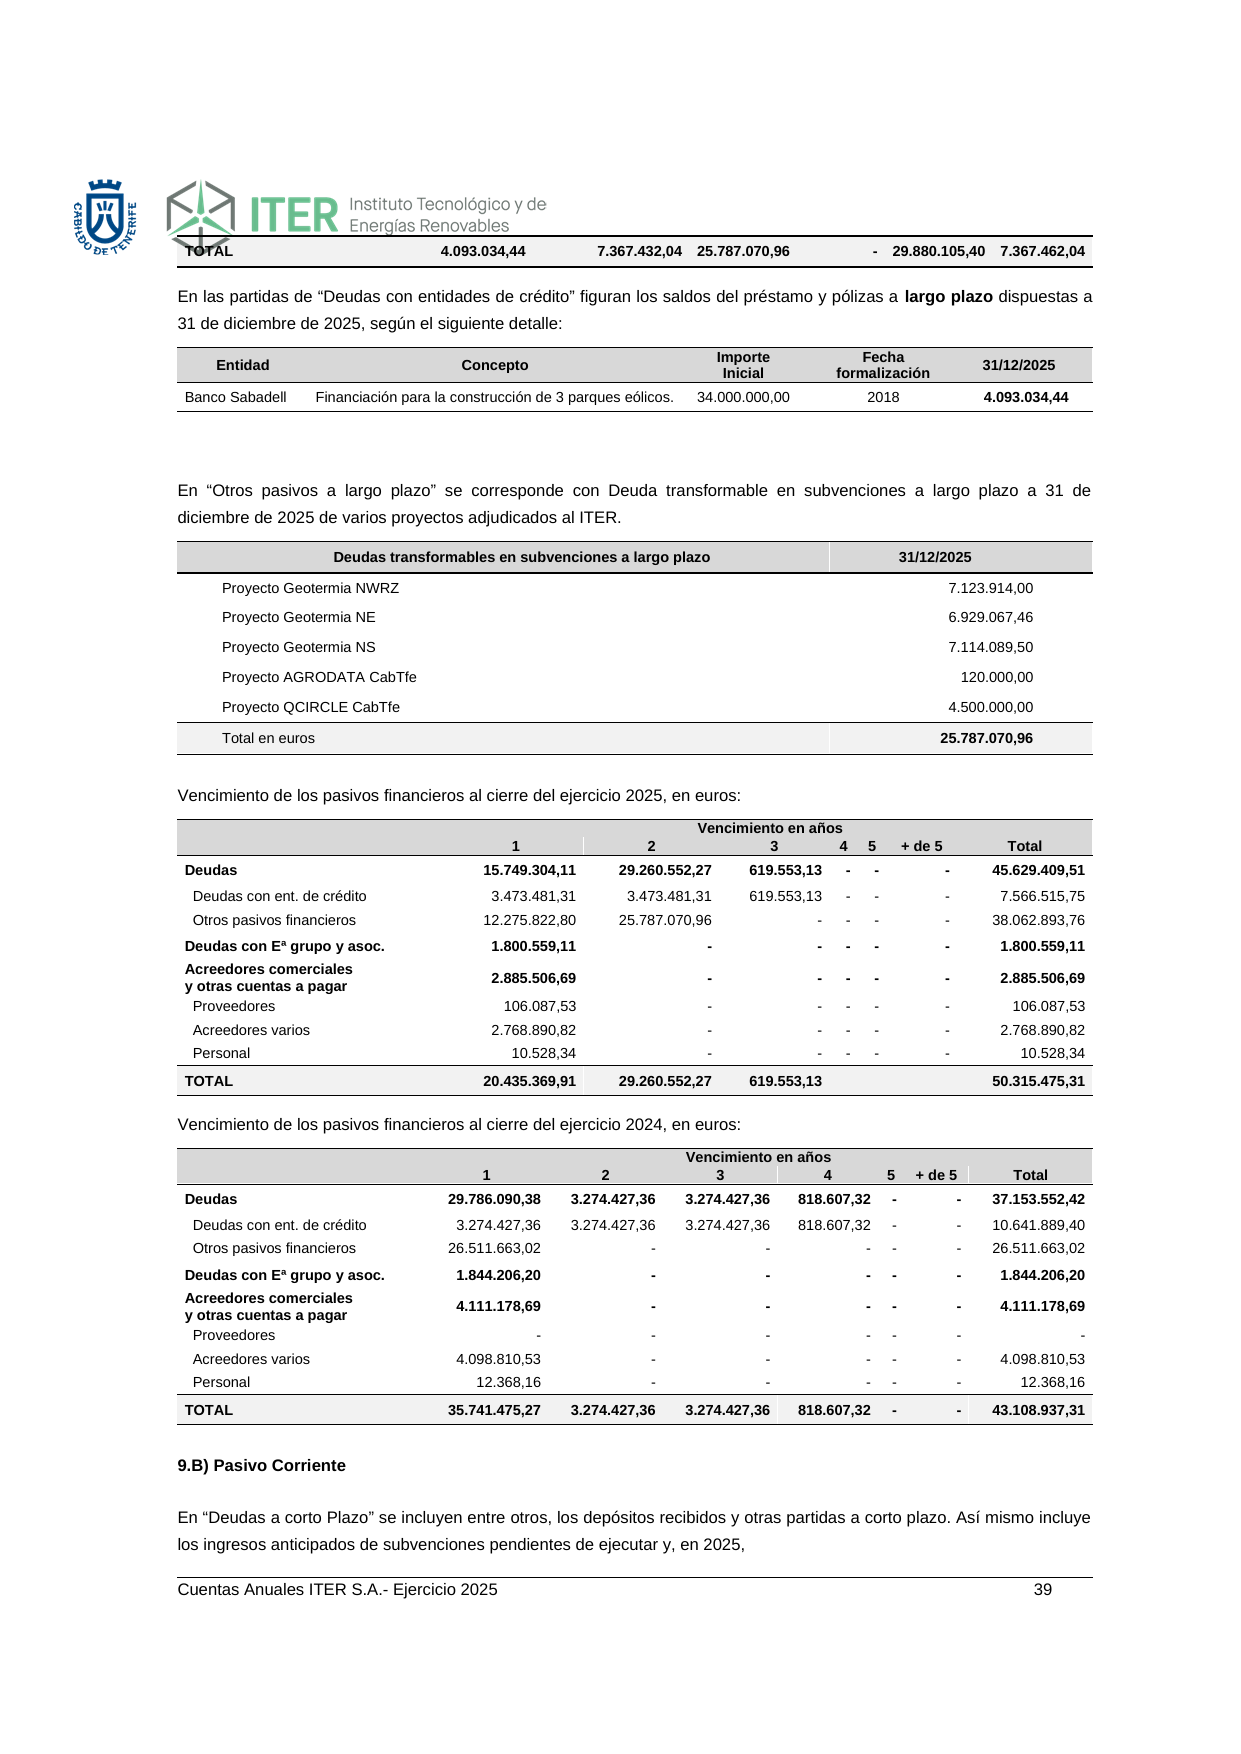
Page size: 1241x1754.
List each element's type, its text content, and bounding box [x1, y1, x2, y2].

table_cell Personal [177, 1371, 424, 1394]
table_cell Proyecto QCIRCLE CabTfe [177, 692, 829, 722]
table_cell - [858, 856, 886, 884]
table_cell - [778, 1347, 878, 1371]
table_cell 2.885.506,69 [448, 961, 583, 994]
table_cell 619.553,13 [719, 884, 829, 908]
table_cell - [829, 908, 858, 931]
table_cell 4 [778, 1166, 878, 1183]
table_cell - [878, 1260, 904, 1290]
table_cell - [778, 1237, 878, 1260]
table_cell - [548, 1347, 663, 1371]
table_header Concepto [308, 348, 682, 382]
table_cell TOTAL [177, 1395, 424, 1424]
table_cell - [878, 1237, 904, 1260]
table_cell 5 [878, 1166, 904, 1183]
table_header Vencimiento en años [424, 1149, 1092, 1166]
table_cell 4.500.000,00 [830, 692, 1092, 722]
table_cell 45.629.409,51 [957, 856, 1092, 884]
table_cell - [778, 1323, 878, 1347]
table_cell 29.260.552,27 [584, 1066, 719, 1095]
table_cell 818.607,32 [778, 1185, 878, 1213]
table_cell 38.062.893,76 [957, 908, 1092, 931]
table_cell - [886, 908, 957, 931]
text 9.B) Pasivo Corriente [177, 1450, 1092, 1477]
table_cell 3.274.427,36 [424, 1213, 548, 1237]
table_cell - [904, 1290, 968, 1323]
table_cell - [719, 908, 829, 931]
table_cell - [904, 1371, 968, 1394]
table_cell 26.511.663,02 [969, 1237, 1092, 1260]
table_cell 1.800.559,11 [448, 931, 583, 961]
table_header 31/12/2025 [830, 542, 1092, 572]
table_cell - [548, 1290, 663, 1323]
table_cell - [878, 1323, 904, 1347]
table_cell - [858, 908, 886, 931]
table_cell - [858, 931, 886, 961]
table_cell - [829, 884, 858, 908]
table_cell 2.885.506,69 [957, 961, 1092, 994]
table_cell - [548, 1260, 663, 1290]
table_cell 7.367.432,04 [533, 237, 689, 266]
table_cell - [548, 1323, 663, 1347]
table_cell - [878, 1290, 904, 1323]
table_cell Deudas con ent. de crédito [177, 884, 448, 908]
table_cell 3.274.427,36 [548, 1185, 663, 1213]
table_cell 12.368,16 [969, 1371, 1092, 1394]
table_cell [829, 1066, 858, 1095]
table_cell - [584, 995, 719, 1018]
table_cell - [878, 1371, 904, 1394]
table_cell - [719, 1018, 829, 1042]
table_cell 10.528,34 [448, 1042, 583, 1065]
table_cell - [663, 1371, 777, 1394]
table_cell 2018 [821, 383, 962, 411]
table_cell 120.000,00 [830, 662, 1092, 692]
table_cell Deudas con Eª grupo y asoc. [177, 931, 448, 961]
table_cell 4.098.810,53 [969, 1347, 1092, 1371]
table_cell Total en euros [177, 723, 829, 753]
table_cell 10.641.889,40 [969, 1213, 1092, 1237]
table_cell 619.553,13 [719, 1066, 829, 1095]
table_cell 25.787.070,96 [689, 237, 797, 266]
table_cell [177, 1166, 424, 1183]
table_cell - [858, 995, 886, 1018]
table_cell + de 5 [886, 837, 957, 855]
table_cell 3.473.481,31 [448, 884, 583, 908]
table_header [177, 1149, 424, 1166]
table_cell - [904, 1185, 968, 1213]
table_cell 818.607,32 [778, 1213, 878, 1237]
table_cell 106.087,53 [448, 995, 583, 1018]
table_cell 4.111.178,69 [424, 1290, 548, 1323]
table_cell 34.000.000,00 [682, 383, 821, 411]
table_cell - [584, 931, 719, 961]
table_cell - [858, 961, 886, 994]
table_cell TOTAL [177, 237, 376, 266]
table_cell 7.114.089,50 [830, 632, 1092, 662]
table_cell 29.880.105,40 [885, 237, 993, 266]
table_header 31/12/2025 [962, 348, 1092, 382]
table_cell 26.511.663,02 [424, 1237, 548, 1260]
table_cell - [797, 237, 885, 266]
table_cell - [904, 1213, 968, 1237]
table_cell 1.844.206,20 [969, 1260, 1092, 1290]
table_header Entidad [177, 348, 308, 382]
table_cell Proyecto Geotermia NS [177, 632, 829, 662]
table_cell Proveedores [177, 1323, 424, 1347]
table_cell 7.123.914,00 [830, 574, 1092, 602]
table_header Vencimiento en años [448, 820, 1092, 837]
text En “Deudas a corto Plazo” se incluyen entre otros, los depósitos recibidos y otras partidas a corto plazo. Así mismo incluye los ingresos anticipados de subvenciones pendientes de ejecutar y, en 2025, [177, 1502, 1092, 1556]
table_cell - [663, 1237, 777, 1260]
table_cell Deudas con Eª grupo y asoc. [177, 1260, 424, 1290]
table_cell [177, 837, 448, 855]
table_cell 7.367.462,04 [993, 237, 1092, 266]
table_cell 2.768.890,82 [448, 1018, 583, 1042]
table_cell 3 [719, 837, 829, 855]
table_cell - [904, 1347, 968, 1371]
table_cell 1 [424, 1166, 548, 1183]
table_cell 3.274.427,36 [548, 1395, 663, 1424]
table_cell 4 [829, 837, 858, 855]
table_cell Total [969, 1166, 1092, 1183]
table_cell - [969, 1323, 1092, 1347]
table_cell Deudas [177, 1185, 424, 1213]
table_cell Acreedores comerciales y otras cuentas a pagar [177, 961, 448, 994]
table_header Fecha formalización [821, 348, 962, 382]
table_cell Proveedores [177, 995, 448, 1018]
table_cell - [719, 995, 829, 1018]
table_cell 50.315.475,31 [957, 1066, 1092, 1095]
table_cell 20.435.369,91 [448, 1066, 583, 1095]
table_cell - [858, 1018, 886, 1042]
table_cell 7.566.515,75 [957, 884, 1092, 908]
table_cell Banco Sabadell [177, 383, 308, 411]
table_cell 2 [548, 1166, 663, 1183]
table_cell 4.093.034,44 [962, 383, 1092, 411]
table_cell 35.741.475,27 [424, 1395, 548, 1424]
table_cell 2.768.890,82 [957, 1018, 1092, 1042]
table_cell - [584, 1018, 719, 1042]
table_cell - [886, 1042, 957, 1065]
table_cell - [904, 1237, 968, 1260]
table_cell Deudas con ent. de crédito [177, 1213, 424, 1237]
table_cell Proyecto AGRODATA CabTfe [177, 662, 829, 692]
table_cell 1.800.559,11 [957, 931, 1092, 961]
table_cell - [829, 1042, 858, 1065]
table_cell Deudas [177, 856, 448, 884]
table_cell - [829, 856, 858, 884]
table_cell - [719, 931, 829, 961]
text Vencimiento de los pasivos financieros al cierre del ejercicio 2024, en euros: [177, 1108, 1092, 1136]
table_cell 2 [584, 837, 719, 855]
table_cell - [778, 1260, 878, 1290]
table_cell - [663, 1290, 777, 1323]
table_cell - [548, 1371, 663, 1394]
table_cell Total [957, 837, 1092, 855]
table_cell - [858, 884, 886, 908]
table_cell 6.929.067,46 [830, 602, 1092, 632]
table_cell 3.274.427,36 [548, 1213, 663, 1237]
table_cell - [886, 995, 957, 1018]
table_cell Personal [177, 1042, 448, 1065]
table_cell 29.260.552,27 [584, 856, 719, 884]
table_cell 43.108.937,31 [969, 1395, 1092, 1424]
table_cell 10.528,34 [957, 1042, 1092, 1065]
table_cell - [878, 1213, 904, 1237]
table_header [177, 820, 448, 837]
table_cell 106.087,53 [957, 995, 1092, 1018]
table_cell - [584, 1042, 719, 1065]
table_cell + de 5 [904, 1166, 968, 1183]
table_cell - [719, 1042, 829, 1065]
table_cell 25.787.070,96 [584, 908, 719, 931]
table_cell 3.274.427,36 [663, 1395, 777, 1424]
table_cell - [829, 1018, 858, 1042]
table_cell 1.844.206,20 [424, 1260, 548, 1290]
text En “Otros pasivos a largo plazo” se corresponde con Deuda transformable en subvenciones a largo plazo a 31 de diciembre de 2025 de varios proyectos adjudicados al ITER. [177, 474, 1092, 528]
table_cell 619.553,13 [719, 856, 829, 884]
table_cell 25.787.070,96 [830, 723, 1092, 753]
table_cell 5 [858, 837, 886, 855]
table_cell TOTAL [177, 1066, 448, 1095]
table_cell 1 [448, 837, 583, 855]
table_cell [858, 1066, 886, 1095]
table_cell - [663, 1347, 777, 1371]
table_cell - [886, 884, 957, 908]
table_cell 4.098.810,53 [424, 1347, 548, 1371]
table_cell - [548, 1237, 663, 1260]
table_cell - [584, 961, 719, 994]
table_header Importe Inicial [682, 348, 821, 382]
table_cell - [904, 1323, 968, 1347]
table_cell 4.093.034,44 [376, 237, 533, 266]
table_cell Acreedores varios [177, 1018, 448, 1042]
table_cell 3.274.427,36 [663, 1213, 777, 1237]
table_cell - [886, 856, 957, 884]
table_header Deudas transformables en subvenciones a largo plazo [177, 542, 829, 572]
table_cell 37.153.552,42 [969, 1185, 1092, 1213]
table_cell - [904, 1260, 968, 1290]
table_cell - [719, 961, 829, 994]
table_cell 4.111.178,69 [969, 1290, 1092, 1323]
table_cell [886, 1066, 957, 1095]
table_cell - [778, 1371, 878, 1394]
table_cell - [904, 1395, 968, 1424]
table_cell 3.473.481,31 [584, 884, 719, 908]
table_cell - [829, 931, 858, 961]
table_cell - [858, 1042, 886, 1065]
table_cell 12.368,16 [424, 1371, 548, 1394]
table_cell Otros pasivos financieros [177, 1237, 424, 1260]
table_cell - [829, 961, 858, 994]
text Vencimiento de los pasivos financieros al cierre del ejercicio 2025, en euros: [177, 779, 1092, 807]
table_cell - [886, 961, 957, 994]
table_cell Financiación para la construcción de 3 parques eólicos. [308, 383, 682, 411]
table_cell 818.607,32 [778, 1395, 878, 1424]
table_cell - [886, 1018, 957, 1042]
table_cell Proyecto Geotermia NE [177, 602, 829, 632]
table_cell Proyecto Geotermia NWRZ [177, 574, 829, 602]
table_cell Otros pasivos financieros [177, 908, 448, 931]
table_cell - [424, 1323, 548, 1347]
table_cell - [878, 1347, 904, 1371]
table_cell - [886, 931, 957, 961]
table_cell 12.275.822,80 [448, 908, 583, 931]
table_cell Acreedores comerciales y otras cuentas a pagar [177, 1290, 424, 1323]
table_cell - [878, 1185, 904, 1213]
table_cell - [663, 1260, 777, 1290]
table_cell - [778, 1290, 878, 1323]
table_cell Acreedores varios [177, 1347, 424, 1371]
table_cell - [663, 1323, 777, 1347]
table_cell - [878, 1395, 904, 1424]
table_cell 29.786.090,38 [424, 1185, 548, 1213]
table_cell 3 [663, 1166, 777, 1183]
table_cell - [829, 995, 858, 1018]
table_cell 3.274.427,36 [663, 1185, 777, 1213]
text En las partidas de “Deudas con entidades de crédito” figuran los saldos del préstamo y pólizas a largo plazo dispuestas a 31 de diciembre de 2025, según el siguiente detalle: [177, 281, 1093, 335]
table_cell 15.749.304,11 [448, 856, 583, 884]
